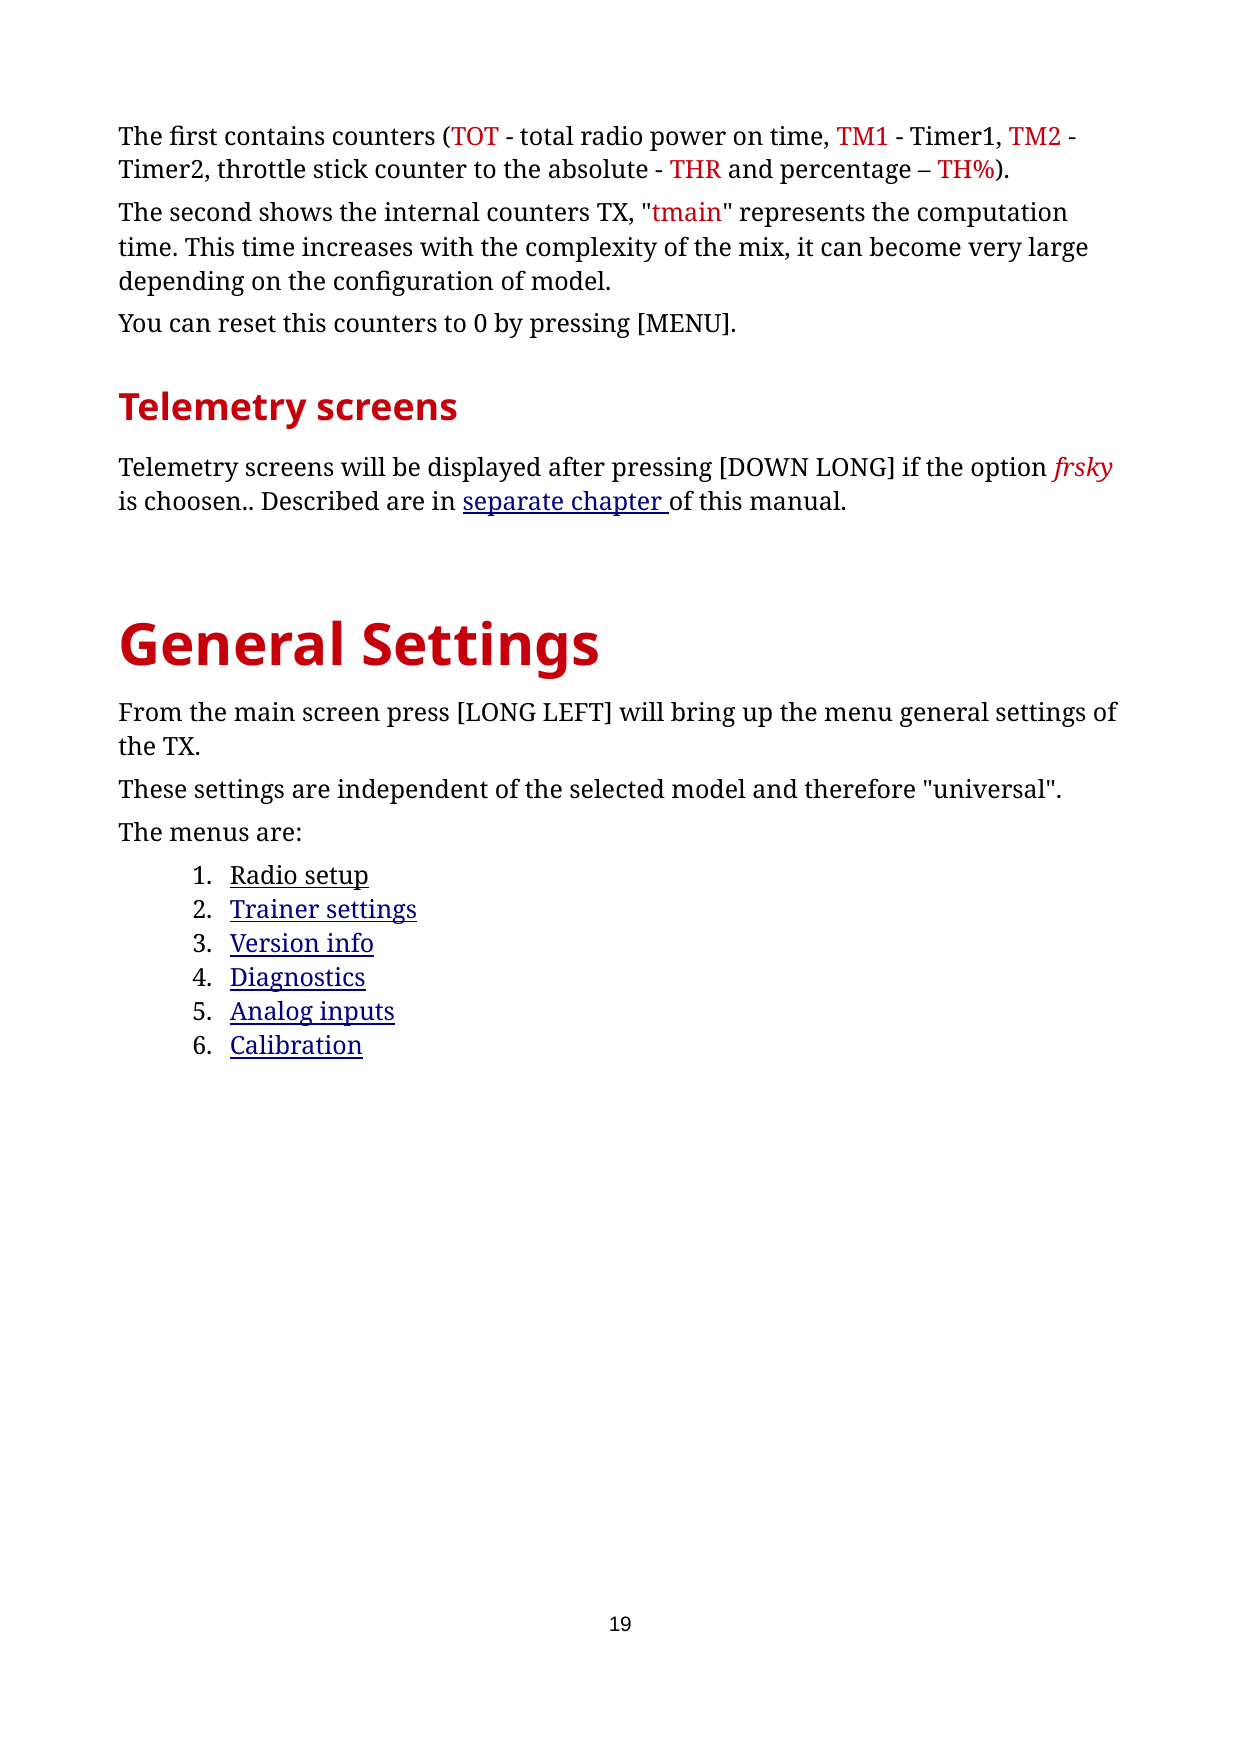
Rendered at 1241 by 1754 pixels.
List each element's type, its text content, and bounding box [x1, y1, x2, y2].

list Radio setup [192, 858, 1122, 892]
list Version info [192, 926, 1122, 960]
text Telemetry screens will be displayed after pressing [DOWN LONG] if the option frsky is choosen.. Described are in separate chapter of this manual. [118, 449, 1122, 517]
text These settings are independent of the selected model and therefore "universal". [118, 772, 1122, 806]
subtitle General Settings [118, 603, 1122, 682]
list Analog inputs [192, 994, 1122, 1028]
text You can reset this counters to 0 by pressing [MENU]. [118, 306, 1122, 340]
text The second shows the internal counters TX, "tmain" represents the computation time. This time increases with the complexity of the mix, it can become very large depending on the configuration of model. [118, 195, 1122, 297]
list Diagnostics [192, 960, 1122, 994]
subtitle Telemetry screens [118, 380, 1122, 431]
list Trainer settings [192, 892, 1122, 926]
text The first contains counters (TOT - total radio power on time, TM1 - Timer1, TM2 - Timer2, throttle stick counter to the absolute - THR and percentage – TH%). [118, 118, 1122, 186]
text The menus are: [118, 815, 1122, 849]
text From the main screen press [LONG LEFT] will bring up the menu general settings of the TX. [118, 695, 1122, 763]
list Calibration [192, 1028, 1122, 1062]
